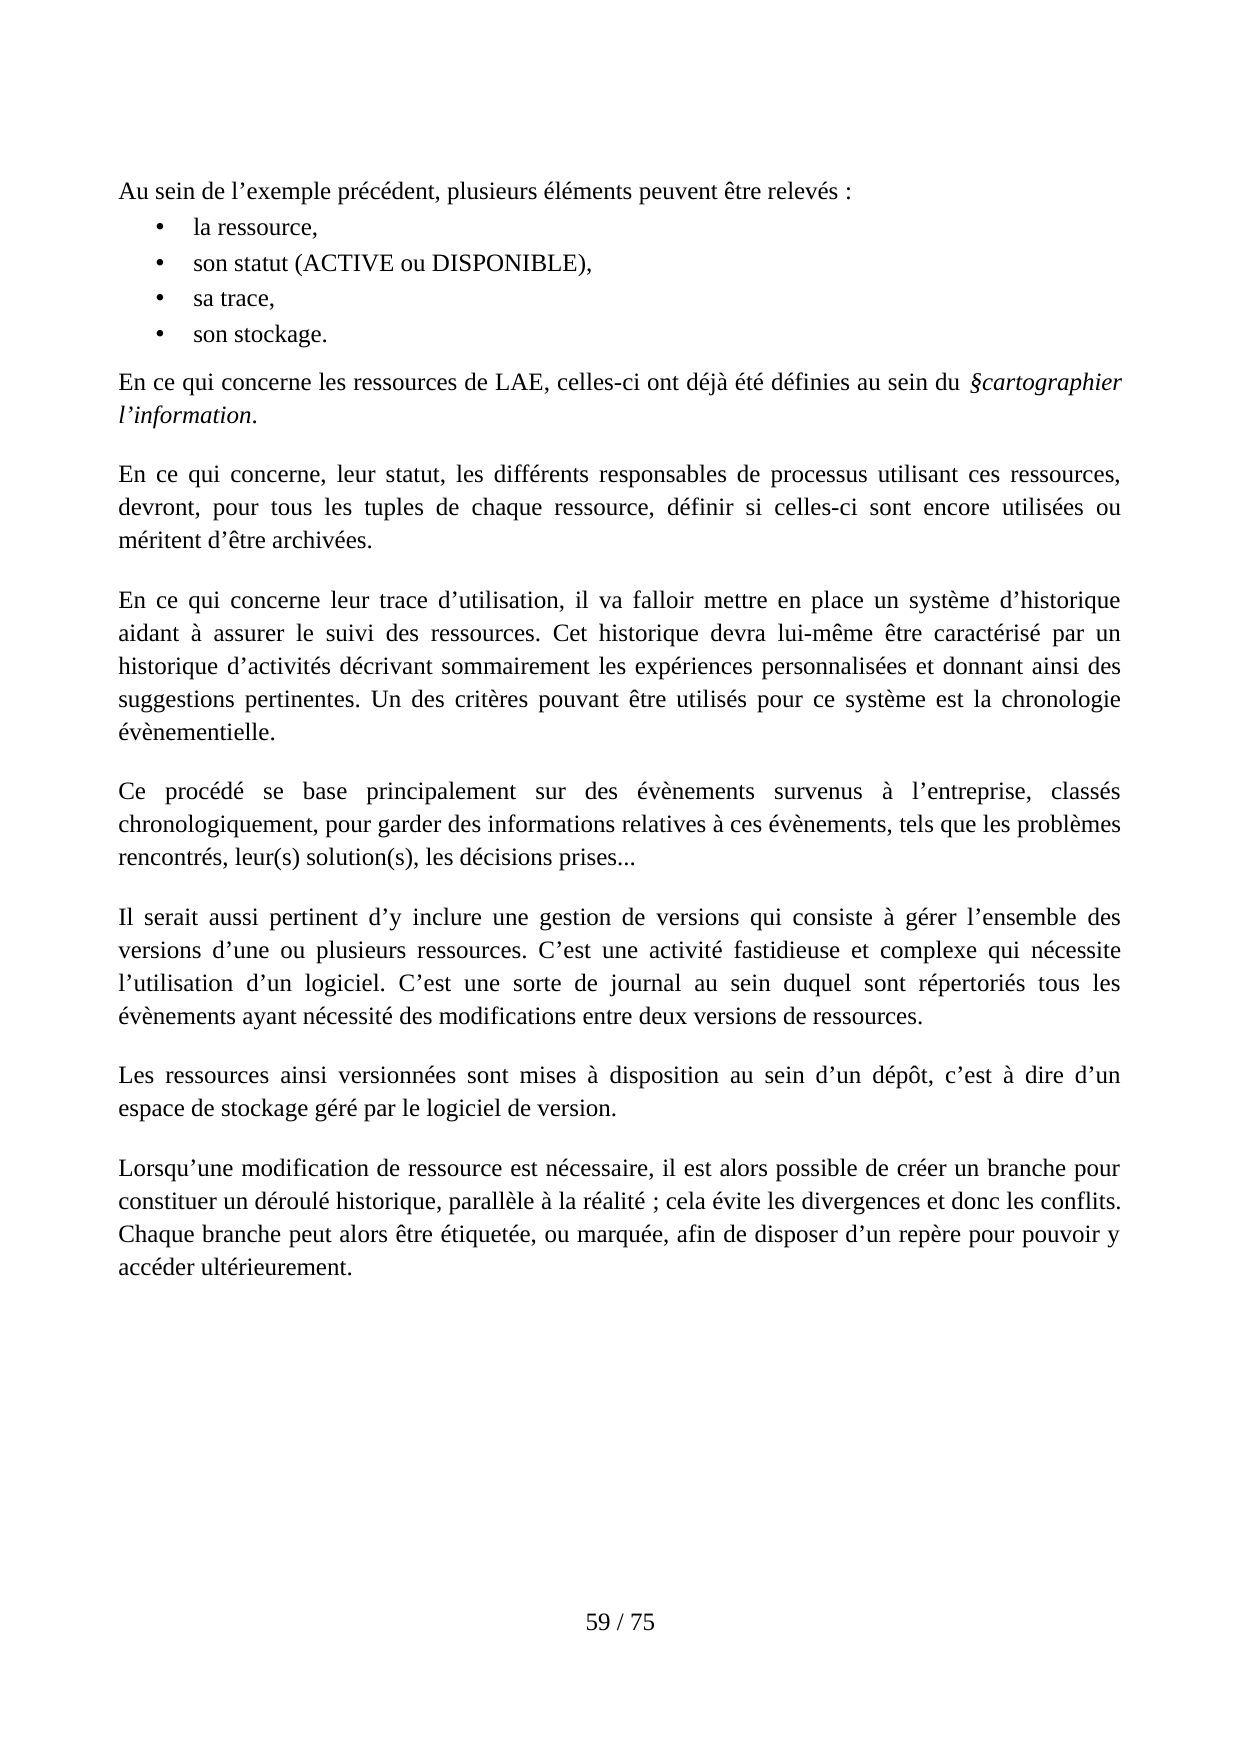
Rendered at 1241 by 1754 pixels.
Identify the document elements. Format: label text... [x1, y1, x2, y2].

text Ce procédé se base principalement sur des évènements survenus à l’entreprise, classés chronologiquement, pour garder des informations relatives à ces évènements, tels que les problèmes rencontrés, leur(s) solution(s), les décisions prises... [118, 776, 1122, 871]
list la ressource, [156, 212, 1122, 241]
text En ce qui concerne, leur statut, les différents responsables de processus utilisant ces ressources, devront, pour tous les tuples de chaque ressource, définir si celles-ci sont encore utilisées ou méritent d’être archivées. [118, 459, 1122, 554]
text Au sein de l’exemple précédent, plusieurs éléments peuvent être relevés : [118, 176, 1122, 205]
text En ce qui concerne les ressources de LAE, celles-ci ont déjà été définies au sein du §cartographier l’information. [118, 367, 1122, 429]
text Lorsqu’une modification de ressource est nécessaire, il est alors possible de créer un branche pour constituer un déroulé historique, parallèle à la réalité ; cela évite les divergences et donc les conflits. Chaque branche peut alors être étiquetée, ou marquée, afin de disposer d’un repère pour pouvoir y accéder ultérieurement. [118, 1153, 1122, 1281]
text En ce qui concerne leur trace d’utilisation, il va falloir mettre en place un système d’historique aidant à assurer le suivi des ressources. Cet historique devra lui-même être caractérisé par un historique d’activités décrivant sommairement les expériences personnalisées et donnant ainsi des suggestions pertinentes. Un des critères pouvant être utilisés pour ce système est la chronologie évènementielle. [118, 585, 1122, 746]
list son stockage. [156, 319, 1122, 348]
list son statut (ACTIVE ou DISPONIBLE), [156, 248, 1122, 277]
text Les ressources ainsi versionnées sont mises à disposition au sein d’un dépôt, c’est à dire d’un espace de stockage géré par le logiciel de version. [118, 1061, 1122, 1122]
list sa trace, [156, 283, 1122, 312]
text Il serait aussi pertinent d’y inclure une gestion de versions qui consiste à gérer l’ensemble des versions d’une ou plusieurs ressources. C’est une activité fastidieuse et complexe qui nécessite l’utilisation d’un logiciel. C’est une sorte de journal au sein duquel sont répertoriés tous les évènements ayant nécessité des modifications entre deux versions de ressources. [118, 902, 1122, 1030]
